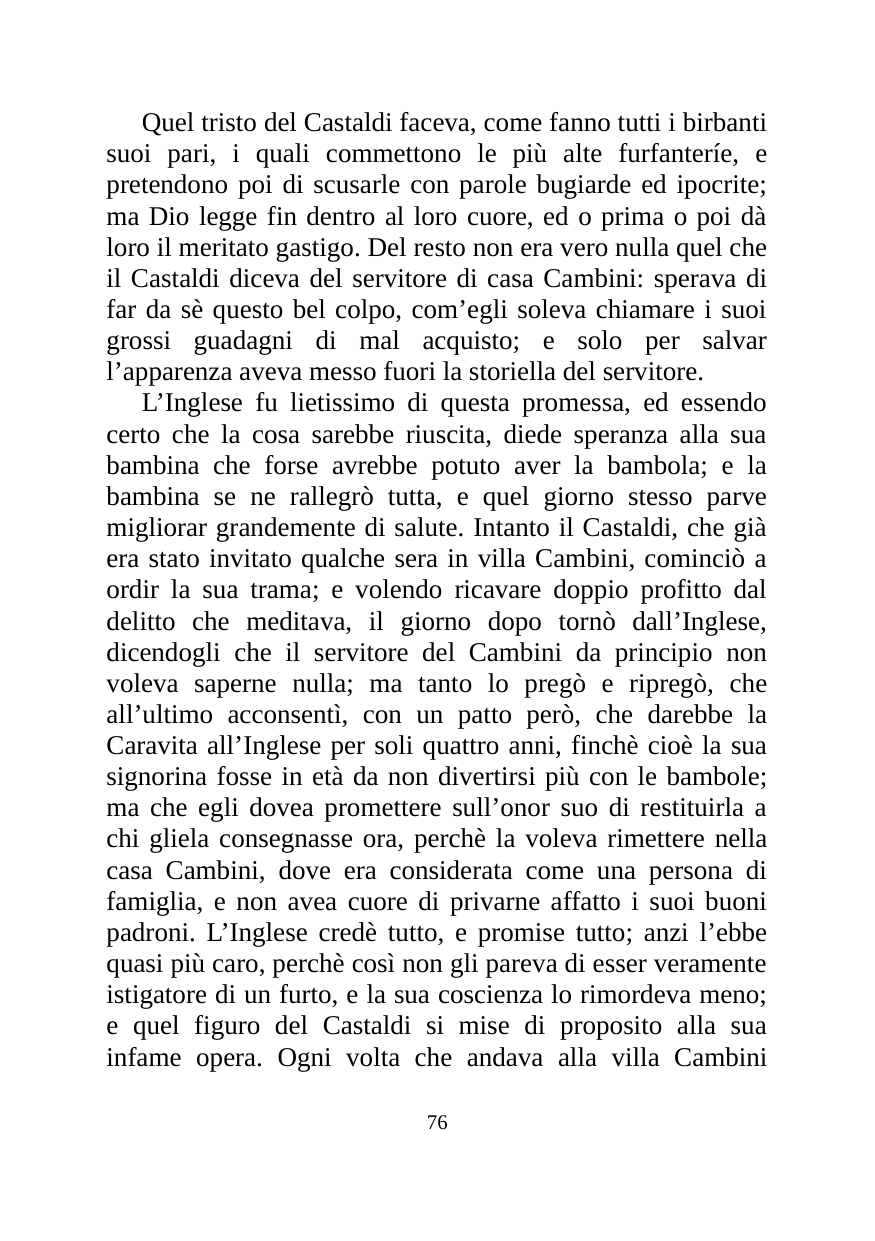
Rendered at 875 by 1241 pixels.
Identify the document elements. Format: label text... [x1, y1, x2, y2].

text L’Inglese fu lietissimo di questa promessa, ed essendo certo che la cosa sarebbe riuscita, diede speranza alla sua bambina che forse avrebbe potuto aver la bambola; e la bambina se ne rallegrò tutta, e quel giorno stesso parve migliorar grandemente di salute. Intanto il Castaldi, che già era stato invitato qualche sera in villa Cambini, cominciò a ordir la sua trama; e volendo ricavare doppio profitto dal delitto che meditava, il giorno dopo tornò dall’Inglese, dicendogli che il servitore del Cambini da principio non voleva saperne nulla; ma tanto lo pregò e ripregò, che all’ultimo acconsentì, con un patto però, che darebbe la Caravita all’Inglese per soli quattro anni, finchè cioè la sua signorina fosse in età da non divertirsi più con le bambole; ma che egli dovea promettere sull’onor suo di restituirla a chi gliela consegnasse ora, perchè la voleva rimettere nella casa Cambini, dove era considerata come una persona di famiglia, e non avea cuore di privarne affatto i suoi buoni padroni. L’Inglese credè tutto, e promise tutto; anzi l’ebbe quasi più caro, perchè così non gli pareva di esser veramente istigatore di un furto, e la sua coscienza lo rimordeva meno; e quel figuro del Castaldi si mise di proposito alla sua infame opera. Ogni volta che andava alla villa Cambini [106, 387, 768, 1072]
text Quel tristo del Castaldi faceva, come fanno tutti i birbanti suoi pari, i quali commettono le più alte furfanteríe, e pretendono poi di scusarle con parole bugiarde ed ipocrite; ma Dio legge fin dentro al loro cuore, ed o prima o poi dà loro il meritato gastigo. Del resto non era vero nulla quel che il Castaldi diceva del servitore di casa Cambini: sperava di far da sè questo bel colpo, com’egli soleva chiamare i suoi grossi guadagni di mal acquisto; e solo per salvar l’apparenza aveva messo fuori la storiella del servitore. [106, 106, 768, 387]
